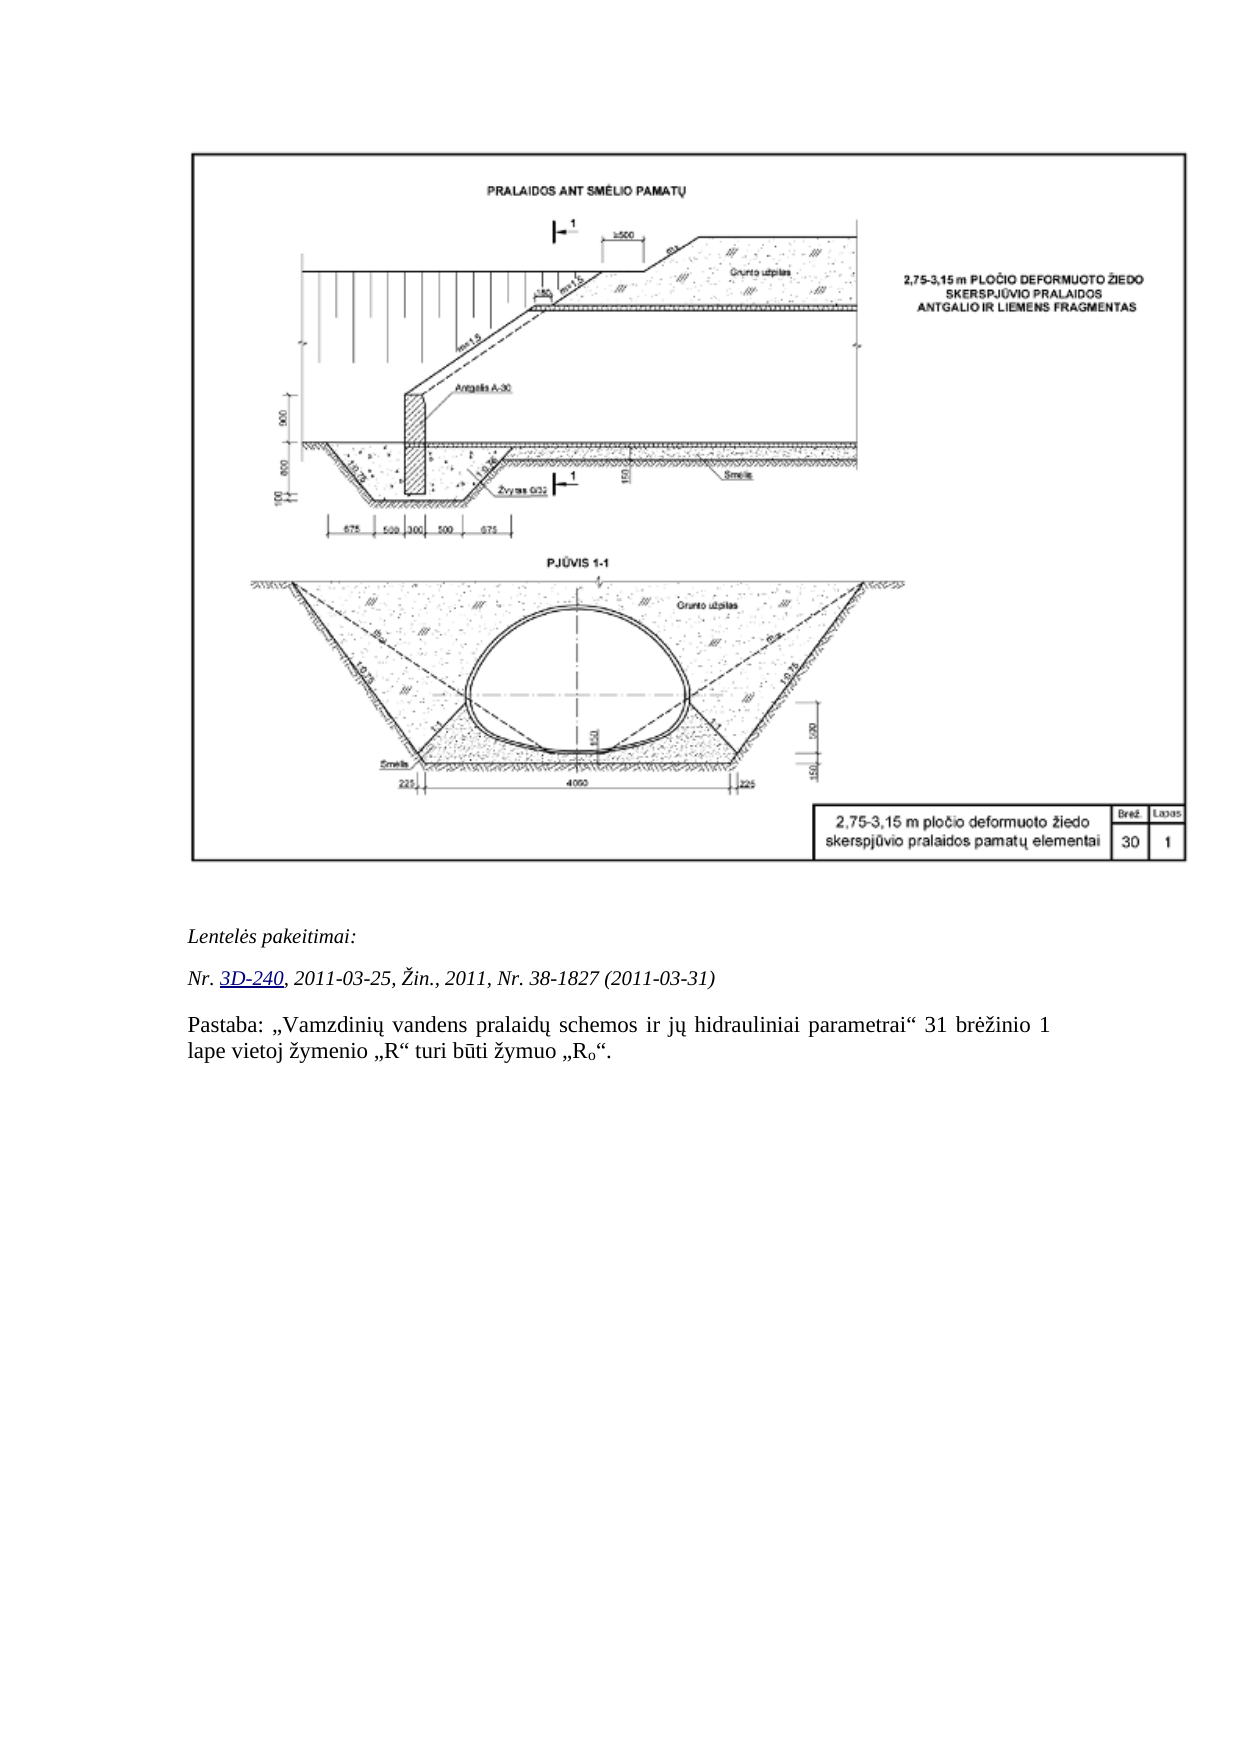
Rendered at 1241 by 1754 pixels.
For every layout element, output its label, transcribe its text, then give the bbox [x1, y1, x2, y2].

text Pastaba: „Vamzdinių vandens pralaidų schemos ir jų hidrauliniai parametrai“ 31 brėžinio 1 lape vietoj žymenio „R“ turi būti žymuo „Ro“. [187, 1011, 1053, 1064]
text Lentelės pakeitimai: [187, 923, 1053, 948]
text Nr. 3D-240, 2011-03-25, Žin., 2011, Nr. 38-1827 (2011-03-31) [187, 964, 1053, 990]
